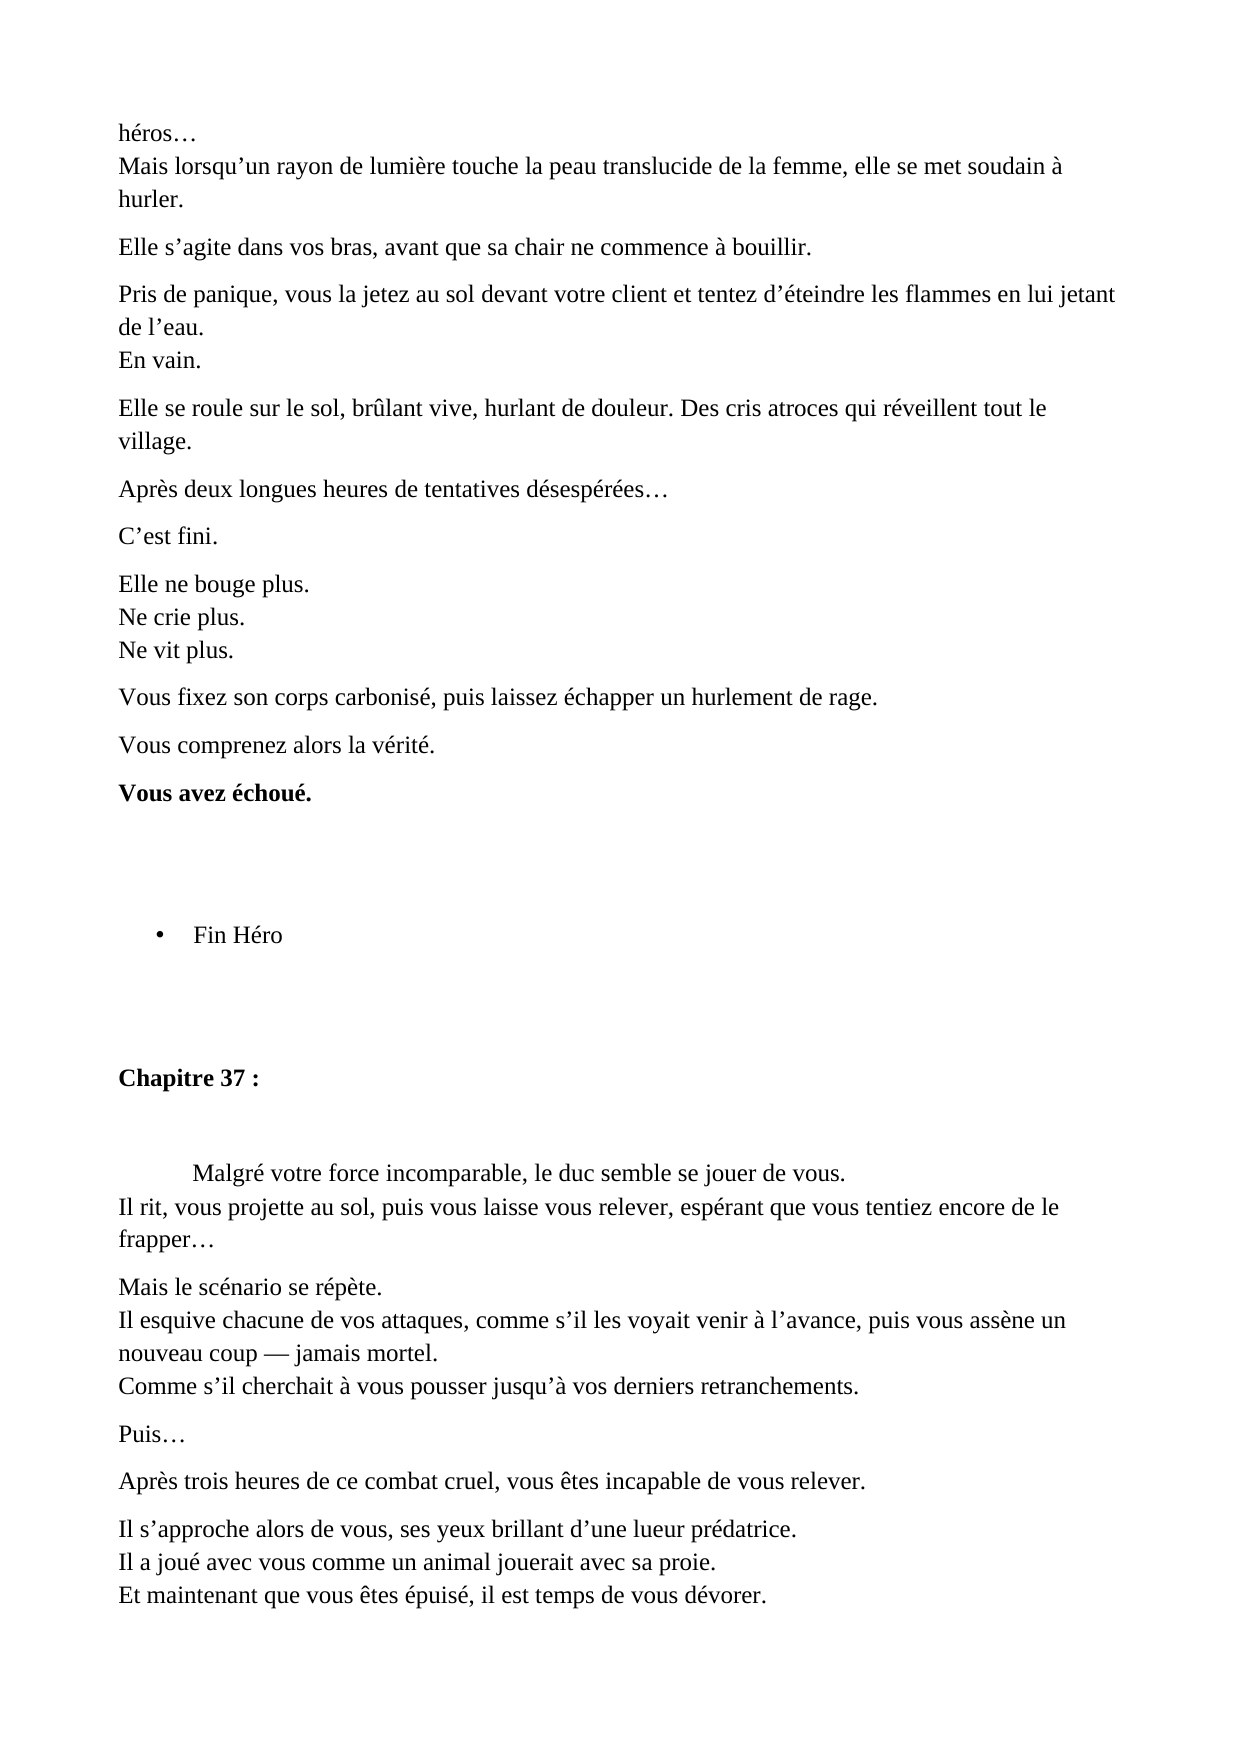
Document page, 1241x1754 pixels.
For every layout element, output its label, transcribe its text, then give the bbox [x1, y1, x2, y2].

text C’est fini. [118, 521, 1122, 550]
text Elle se roule sur le sol, brûlant vive, hurlant de douleur. Des cris atroces qui réveillent tout le village. [118, 393, 1122, 455]
text Chapitre 37 : [118, 1063, 1122, 1092]
text héros… Mais lorsqu’un rayon de lumière touche la peau translucide de la femme, elle se met soudain à hurler. [118, 118, 1122, 213]
text Mais le scénario se répète. Il esquive chacune de vos attaques, comme s’il les voyait venir à l’avance, puis vous assène un nouveau coup — jamais mortel. Comme s’il cherchait à vous pousser jusqu’à vos derniers retranchements. [118, 1272, 1122, 1400]
text Pris de panique, vous la jetez au sol devant votre client et tentez d’éteindre les flammes en lui jetant de l’eau. En vain. [118, 279, 1122, 374]
text Vous avez échoué. [118, 778, 1122, 806]
list Fin Héro [156, 921, 1122, 949]
text Elle s’agite dans vos bras, avant que sa chair ne commence à bouillir. [118, 232, 1122, 261]
text Malgré votre force incomparable, le duc semble se jouer de vous. Il rit, vous projette au sol, puis vous laisse vous relever, espérant que vous tentiez encore de le frapper… [118, 1158, 1122, 1253]
text Il s’approche alors de vous, ses yeux brillant d’une lueur prédatrice. Il a joué avec vous comme un animal jouerait avec sa proie. Et maintenant que vous êtes épuisé, il est temps de vous dévorer. [118, 1514, 1122, 1609]
text Vous comprenez alors la vérité. [118, 730, 1122, 759]
text Vous fixez son corps carbonisé, puis laissez échapper un hurlement de rage. [118, 682, 1122, 711]
text Puis… [118, 1419, 1122, 1448]
text Après trois heures de ce combat cruel, vous êtes incapable de vous relever. [118, 1466, 1122, 1495]
text Après deux longues heures de tentatives désespérées… [118, 474, 1122, 502]
text Elle ne bouge plus. Ne crie plus. Ne vit plus. [118, 569, 1122, 664]
